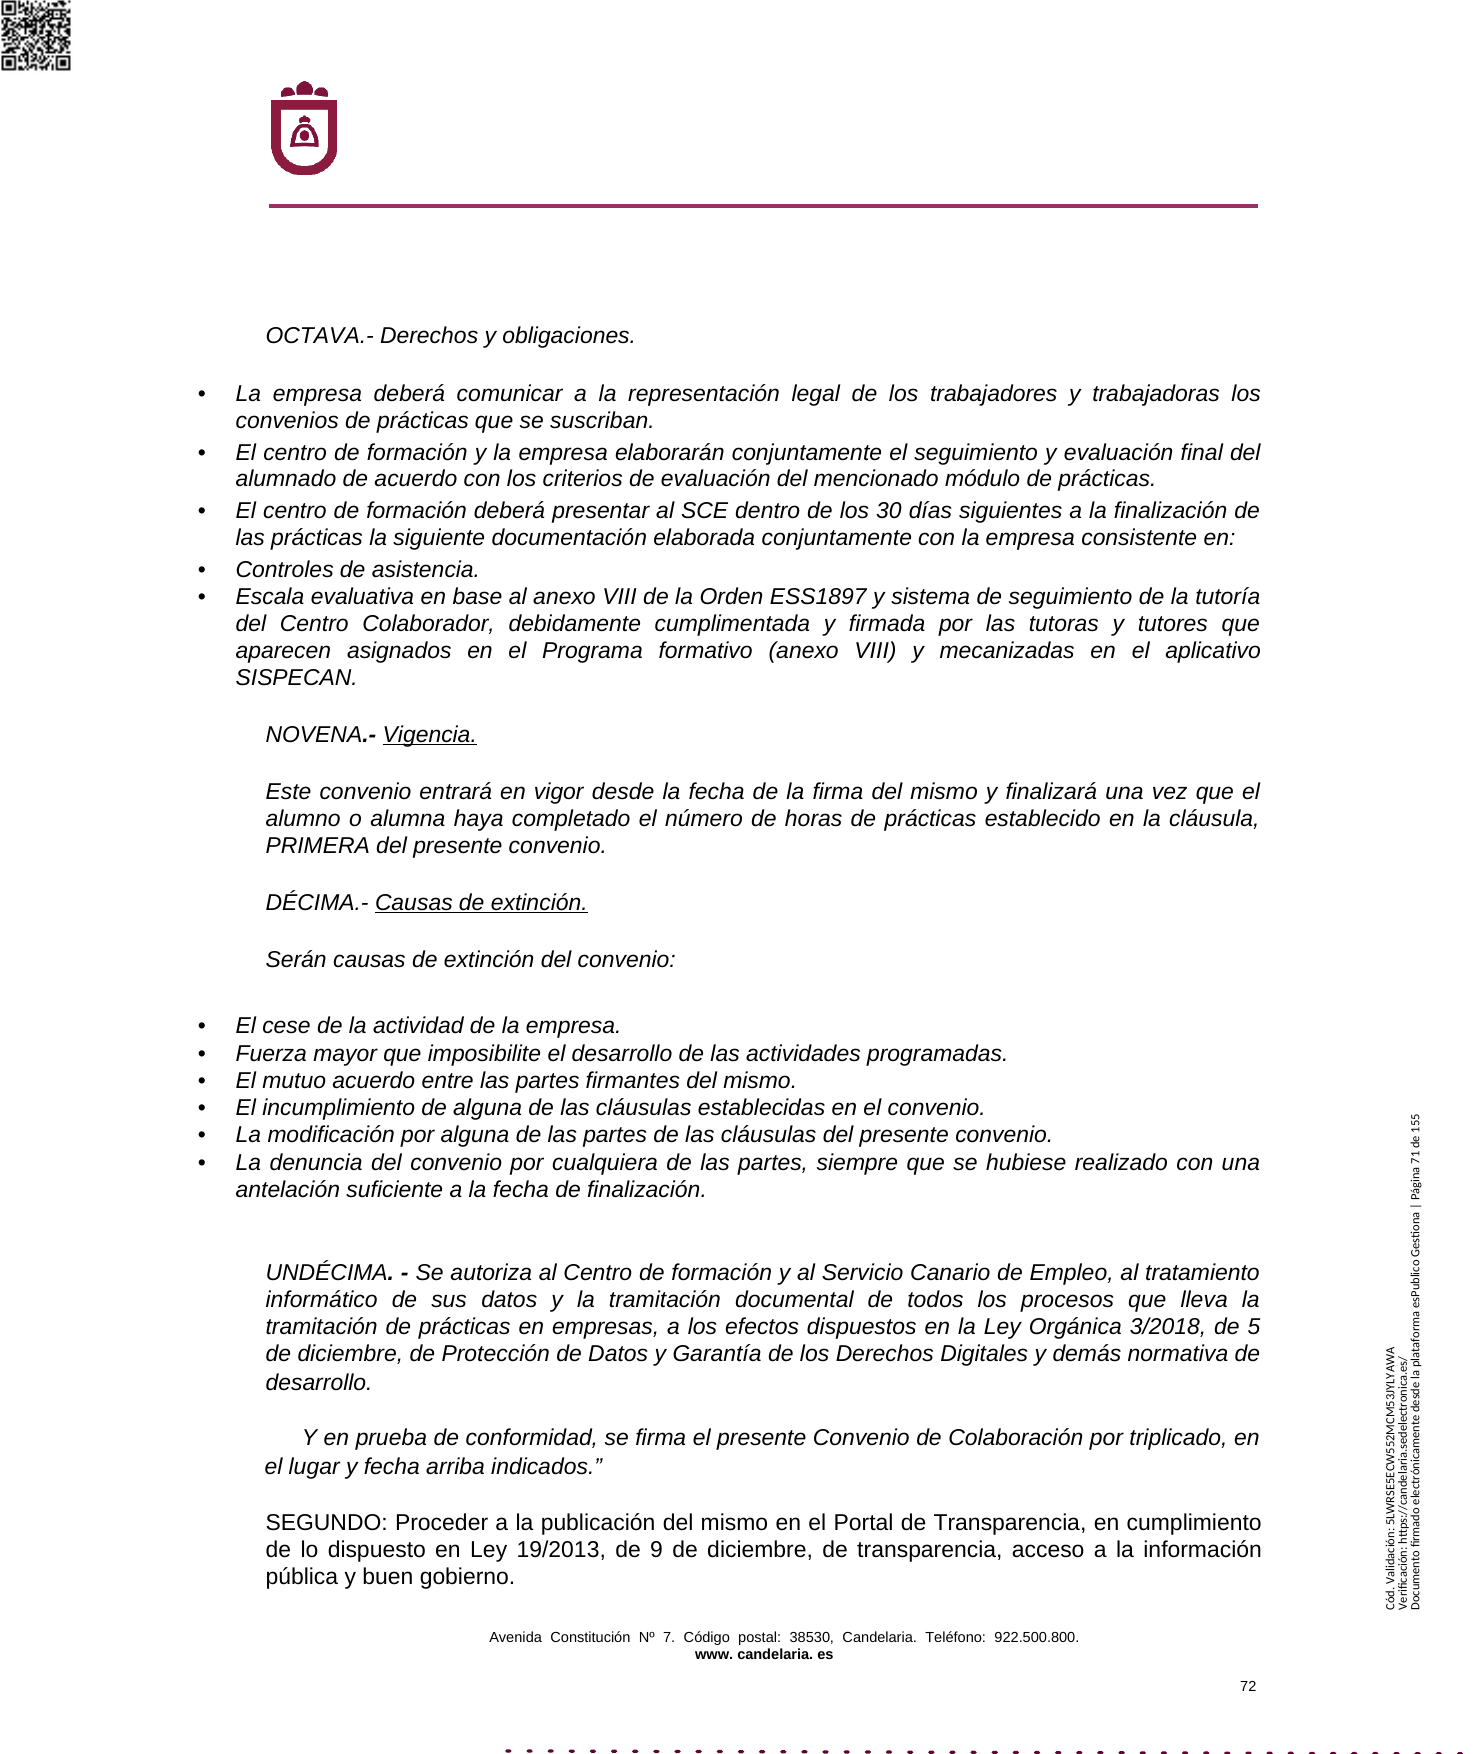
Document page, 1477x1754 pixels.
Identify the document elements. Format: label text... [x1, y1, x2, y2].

list Fuerza mayor que imposibilite el desarrollo de las actividades programadas. [198, 1039, 1263, 1066]
list La modificación por alguna de las partes de las cláusulas del presente convenio. [198, 1121, 1263, 1148]
list El incumplimiento de alguna de las cláusulas establecidas en el convenio. [198, 1094, 1263, 1120]
list El centro de formación deberá presentar al SCE dentro de los 30 días siguientes a la finalización de las prácticas la siguiente documentación elaborada conjuntamente con la empresa consistente en: [198, 497, 1263, 550]
list El mutuo acuerdo entre las partes firmantes del mismo. [198, 1067, 1263, 1093]
list Escala evaluativa en base al anexo VIII de la Orden ESS1897 y sistema de seguimiento de la tutoría del Centro Colaborador, debidamente cumplimentada y firmada por las tutoras y tutores que aparecen asignados en el Programa formativo (anexo VIII) y mecanizadas en el aplicativo SISPECAN. [198, 583, 1263, 690]
text NOVENA.- Vigencia. [265, 719, 1264, 748]
list La empresa deberá comunicar a la representación legal de los trabajadores y trabajadoras los convenios de prácticas que se suscriban. [198, 380, 1263, 433]
list El cese de la actividad de la empresa. [198, 1012, 1263, 1038]
text Serán causas de extinción del convenio: [265, 946, 1263, 972]
text OCTAVA.- Derechos y obligaciones. [265, 322, 1263, 348]
text Este convenio entrará en vigor desde la fecha de la firma del mismo y finalizará una vez que el alumno o alumna haya completado el número de horas de prácticas establecido en la cláusula, PRIMERA del presente convenio. [265, 778, 1263, 858]
list El centro de formación y la empresa elaborarán conjuntamente el seguimiento y evaluación final del alumnado de acuerdo con los criterios de evaluación del mencionado módulo de prácticas. [198, 438, 1263, 492]
text Y en prueba de conformidad, se firma el presente Convenio de Colaboración por triplicado, en el lugar y fecha arriba indicados.” [264, 1424, 1263, 1480]
list La denuncia del convenio por cualquiera de las partes, siempre que se hubiese realizado con una antelación suficiente a la fecha de finalización. [198, 1149, 1263, 1202]
text UNDÉCIMA. - Se autoriza al Centro de formación y al Servicio Canario de Empleo, al tratamiento informático de sus datos y la tramitación documental de todos los procesos que lleva la tramitación de prácticas en empresas, a los efectos dispuestos en la Ley Orgánica 3/2018, de 5 de diciembre, de Protección de Datos y Garantía de los Derechos Digitales y demás normativa de desarrollo. [265, 1259, 1263, 1395]
list Controles de asistencia. [198, 556, 1263, 582]
text SEGUNDO: Proceder a la publicación del mismo en el Portal de Transparencia, en cumplimiento de lo dispuesto en Ley 19/2013, de 9 de diciembre, de transparencia, acceso a la información pública y buen gobierno. [265, 1509, 1263, 1589]
text DÉCIMA.- Causas de extinción. [265, 887, 1264, 916]
